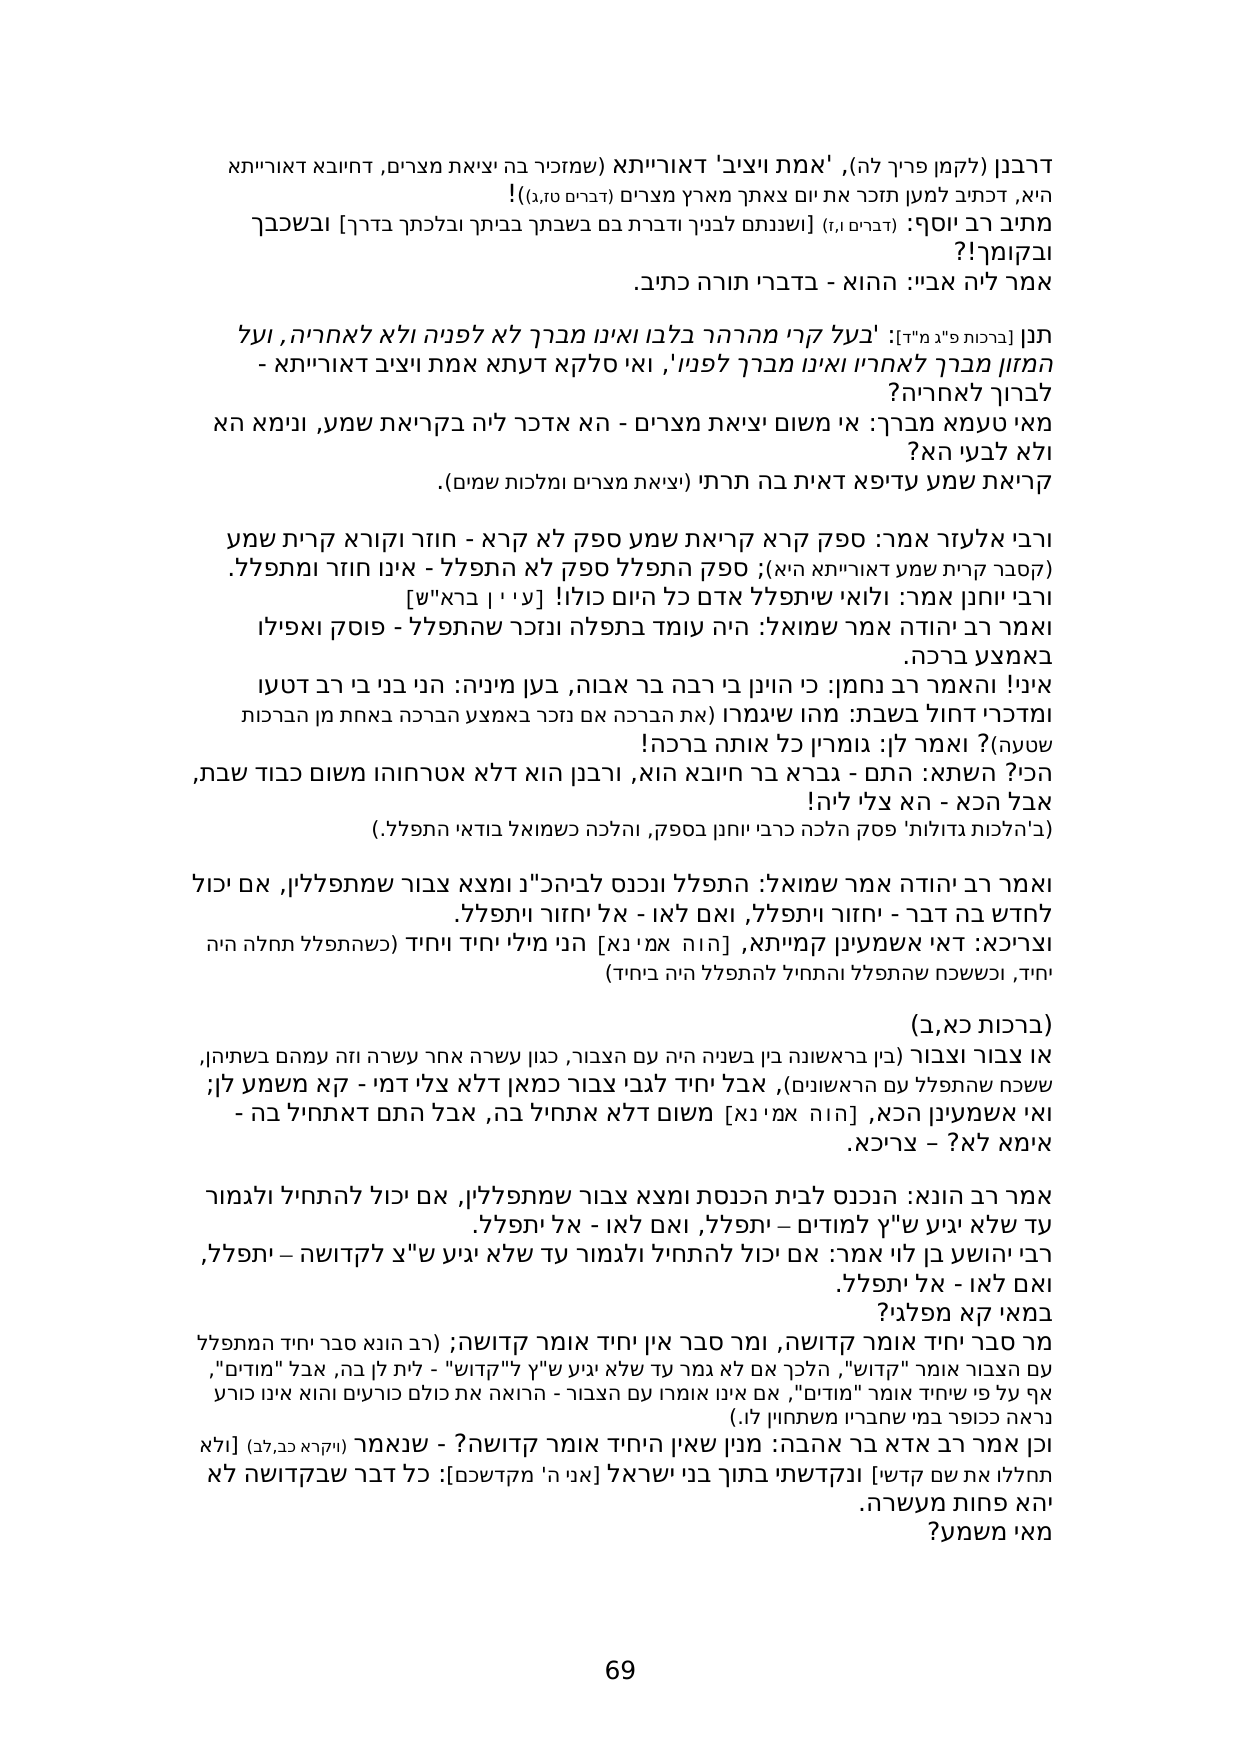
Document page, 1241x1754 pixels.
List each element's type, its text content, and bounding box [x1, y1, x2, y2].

text וצריכא: דאי אשמעינן קמייתא, [הוה אמינא] הני מילי יחיד ויחיד (כשהתפלל תחלה היה יחיד, וכששכח שהתפלל והתחיל להתפלל היה ביחיד) [187, 928, 1053, 987]
text ורבי אלעזר אמר: ספק קרא קריאת שמע ספק לא קרא - חוזר וקורא קרית שמע (קסבר קרית שמע דאורייתא היא); ספק התפלל ספק לא התפלל - אינו חוזר ומתפלל. [187, 524, 1053, 582]
text ואמר רב יהודה אמר שמואל: התפלל ונכנס לביהכ"נ ומצא צבור שמתפללין, אם יכול לחדש בה דבר - יחזור ויתפלל, ואם לאו - אל יחזור ויתפלל. [187, 869, 1053, 928]
text דרבנן (לקמן פריך לה), 'אמת ויציב' דאורייתא (שמזכיר בה יציאת מצרים, דחיובא דאורייתא היא, דכתיב למען תזכר את יום צאתך מארץ מצרים (דברים טז,ג))! [187, 150, 1053, 208]
text מתיב רב יוסף: (דברים ו,ז) [ושננתם לבניך ודברת בם בשבתך בביתך ובלכתך בדרך] ובשכבך ובקומך!? [187, 208, 1053, 267]
text (ב'הלכות גדולות' פסק הלכה כרבי יוחנן בספק, והלכה כשמואל בודאי התפלל.) [187, 817, 1053, 841]
text ואמר רב יהודה אמר שמואל: היה עומד בתפלה ונזכר שהתפלל - פוסק ואפילו באמצע ברכה. [187, 612, 1053, 670]
text איני! והאמר רב נחמן: כי הוינן בי רבה בר אבוה, בען מיניה: הני בני בי רב דטעו ומדכרי דחול בשבת: מהו שיגמרו (את הברכה אם נזכר באמצע הברכה באחת מן הברכות שטעה)? ואמר לן: גומרין כל אותה ברכה! [187, 670, 1053, 758]
text הכי? השתא: התם - גברא בר חיובא הוא, ורבנן הוא דלא אטרחוהו משום כבוד שבת, אבל הכא - הא צלי ליה! [187, 758, 1053, 817]
text אמר ליה אביי: ההוא - בדברי תורה כתיב. [187, 267, 1053, 296]
text מר סבר יחיד אומר קדושה, ומר סבר אין יחיד אומר קדושה; (רב הונא סבר יחיד המתפלל עם הצבור אומר "קדוש", הלכך אם לא גמר עד שלא יגיע ש"ץ ל"קדוש" - לית לן בה, אבל "מודים", אף על פי שיחיד אומר "מודים", אם אינו אומרו עם הצבור - הרואה את כולם כורעים והוא אינו כורע נראה ככופר במי שחבריו משתחוין לו.) [187, 1327, 1053, 1429]
text מאי משמע? [187, 1517, 1053, 1546]
text ואי אשמעינן הכא, [הוה אמינא] משום דלא אתחיל בה, אבל התם דאתחיל בה - אימא לא? – צריכא. [187, 1098, 1053, 1157]
text תנן [ברכות פ"ג מ"ד]: 'בעל קרי מהרהר בלבו ואינו מברך לא לפניה ולא לאחריה, ועל המזון מברך לאחריו ואינו מברך לפניו', ואי סלקא דעתא אמת ויציב דאורייתא - לברוך לאחריה? [187, 320, 1053, 408]
text וכן אמר רב אדא בר אהבה: מנין שאין היחיד אומר קדושה? - שנאמר (ויקרא כב,לב) [ולא תחללו את שם קדשי] ונקדשתי בתוך בני ישראל [אני ה' מקדשכם]: כל דבר שבקדושה לא יהא פחות מעשרה. [187, 1429, 1053, 1517]
text ורבי יוחנן אמר: ולואי שיתפלל אדם כל היום כולו! [עיין ברא"ש] [187, 582, 1053, 612]
text אמר רב הונא: הנכנס לבית הכנסת ומצא צבור שמתפללין, אם יכול להתחיל ולגמור עד שלא יגיע ש"ץ למודים – יתפלל, ואם לאו - אל יתפלל. [187, 1181, 1053, 1239]
text במאי קא מפלגי? [187, 1298, 1053, 1327]
text קריאת שמע עדיפא דאית בה תרתי (יציאת מצרים ומלכות שמים). [187, 466, 1053, 495]
text או צבור וצבור (בין בראשונה בין בשניה היה עם הצבור, כגון עשרה אחר עשרה וזה עמהם בשתיהן, ששכח שהתפלל עם הראשונים), אבל יחיד לגבי צבור כמאן דלא צלי דמי - קא משמע לן; [187, 1040, 1053, 1098]
text מאי טעמא מברך: אי משום יציאת מצרים - הא אדכר ליה בקריאת שמע, ונימא הא ולא לבעי הא? [187, 408, 1053, 466]
text רבי יהושע בן לוי אמר: אם יכול להתחיל ולגמור עד שלא יגיע ש"צ לקדושה – יתפלל, ואם לאו - אל יתפלל. [187, 1239, 1053, 1298]
text (ברכות כא,ב) [187, 1011, 1053, 1040]
